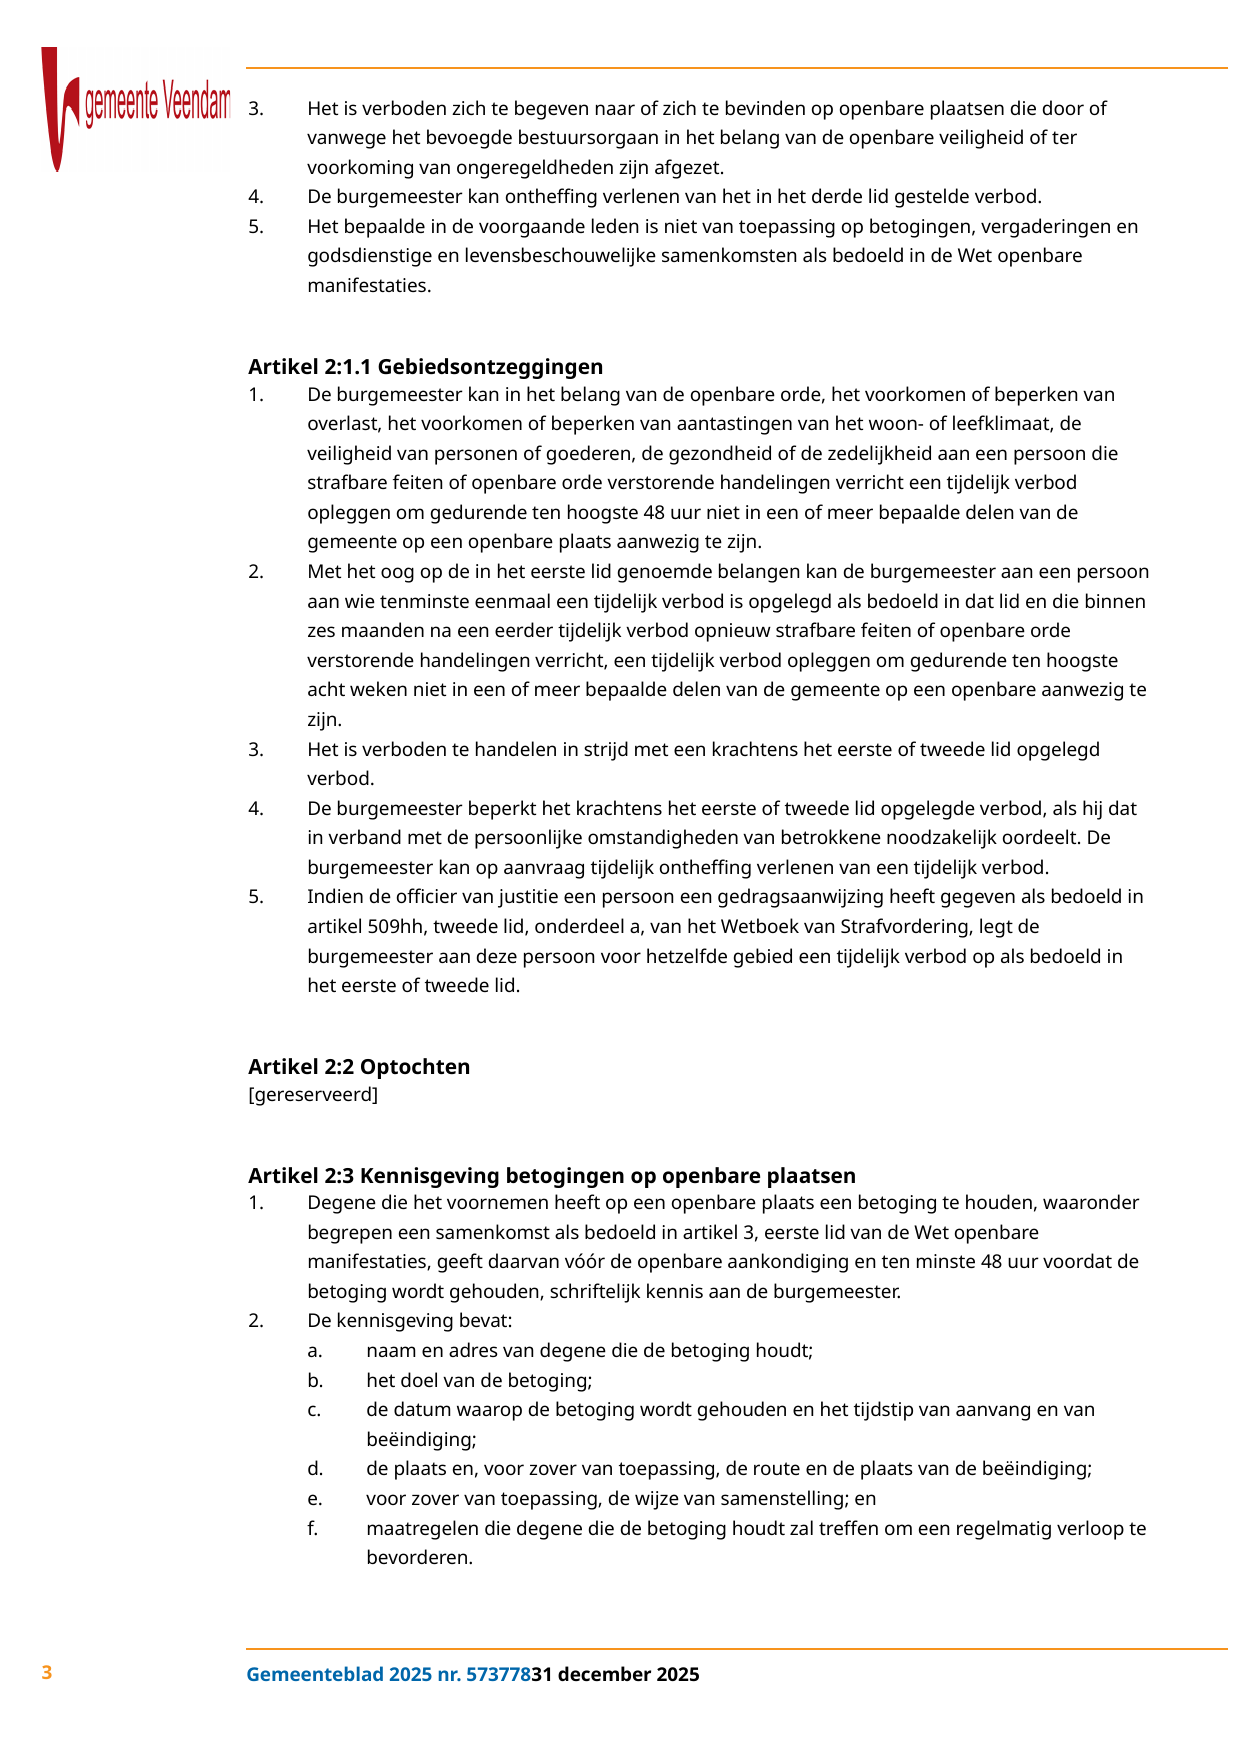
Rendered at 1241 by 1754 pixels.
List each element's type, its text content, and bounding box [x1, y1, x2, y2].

list De burgemeester kan in het belang van de openbare orde, het voorkomen of beperken van overlast, het voorkomen of beperken van aantastingen van het woon- of leefklimaat, de veiligheid van personen of goederen, de gezondheid of de zedelijkheid aan een persoon die strafbare feiten of openbare orde verstorende handelingen verricht een tijdelijk verbod opleggen om gedurende ten hoogste 48 uur niet in een of meer bepaalde delen van de gemeente op een openbare plaats aanwezig te zijn. [248, 381, 1152, 554]
text Artikel 2:1.1 Gebiedsontzeggingen [248, 352, 1152, 381]
list de datum waarop de betoging wordt gehouden en het tijdstip van aanvang en van beëindiging; [307, 1396, 1152, 1452]
list voor zover van toepassing, de wijze van samenstelling; en [307, 1485, 1152, 1511]
list het doel van de betoging; [307, 1367, 1152, 1392]
list naam en adres van degene die de betoging houdt; [307, 1337, 1152, 1363]
text Artikel 2:3 Kennisgeving betogingen op openbare plaatsen [248, 1161, 1152, 1189]
list Met het oog op de in het eerste lid genoemde belangen kan de burgemeester aan een persoon aan wie tenminste eenmaal een tijdelijk verbod is opgelegd als bedoeld in dat lid en die binnen zes maanden na een eerder tijdelijk verbod opnieuw strafbare feiten of openbare orde verstorende handelingen verricht, een tijdelijk verbod opleggen om gedurende ten hoogste acht weken niet in een of meer bepaalde delen van de gemeente op een openbare aanwezig te zijn. [248, 558, 1152, 732]
list Het is verboden te handelen in strijd met een krachtens het eerste of tweede lid opgelegd verbod. [248, 736, 1152, 791]
list Het is verboden zich te begeven naar of zich te bevinden op openbare plaatsen die door of vanwege het bevoegde bestuursorgaan in het belang van de openbare veiligheid of ter voorkoming van ongeregeldheden zijn afgezet. [248, 95, 1152, 180]
text Artikel 2:2 Optochten [248, 1052, 1152, 1081]
list Indien de officier van justitie een persoon een gedragsaanwijzing heeft gegeven als bedoeld in artikel 509hh, tweede lid, onderdeel a, van het Wetboek van Strafvordering, legt de burgemeester aan deze persoon voor hetzelfde gebied een tijdelijk verbod op als bedoeld in het eerste of tweede lid. [248, 884, 1152, 998]
list De burgemeester beperkt het krachtens het eerste of tweede lid opgelegde verbod, als hij dat in verband met de persoonlijke omstandigheden van betrokkene noodzakelijk oordeelt. De burgemeester kan op aanvraag tijdelijk ontheffing verlenen van een tijdelijk verbod. [248, 795, 1152, 880]
list maatregelen die degene die de betoging houdt zal treffen om een regelmatig verloop te bevorderen. [307, 1515, 1152, 1570]
text [gereserveerd] [248, 1081, 1152, 1107]
list de plaats en, voor zover van toepassing, de route en de plaats van de beëindiging; [307, 1456, 1152, 1481]
list Degene die het voornemen heeft op een openbare plaats een betoging te houden, waaronder begrepen een samenkomst als bedoeld in artikel 3, eerste lid van de Wet openbare manifestaties, geeft daarvan vóór de openbare aankondiging en ten minste 48 uur voordat de betoging wordt gehouden, schriftelijk kennis aan de burgemeester. [248, 1189, 1152, 1304]
list Het bepaalde in de voorgaande leden is niet van toepassing op betogingen, vergaderingen en godsdienstige en levensbeschouwelijke samenkomsten als bedoeld in de Wet openbare manifestaties. [248, 213, 1152, 298]
list De burgemeester kan ontheffing verlenen van het in het derde lid gestelde verbod. [248, 183, 1152, 209]
picture [41, 47, 231, 172]
list De kennisgeving bevat: [248, 1308, 1152, 1333]
